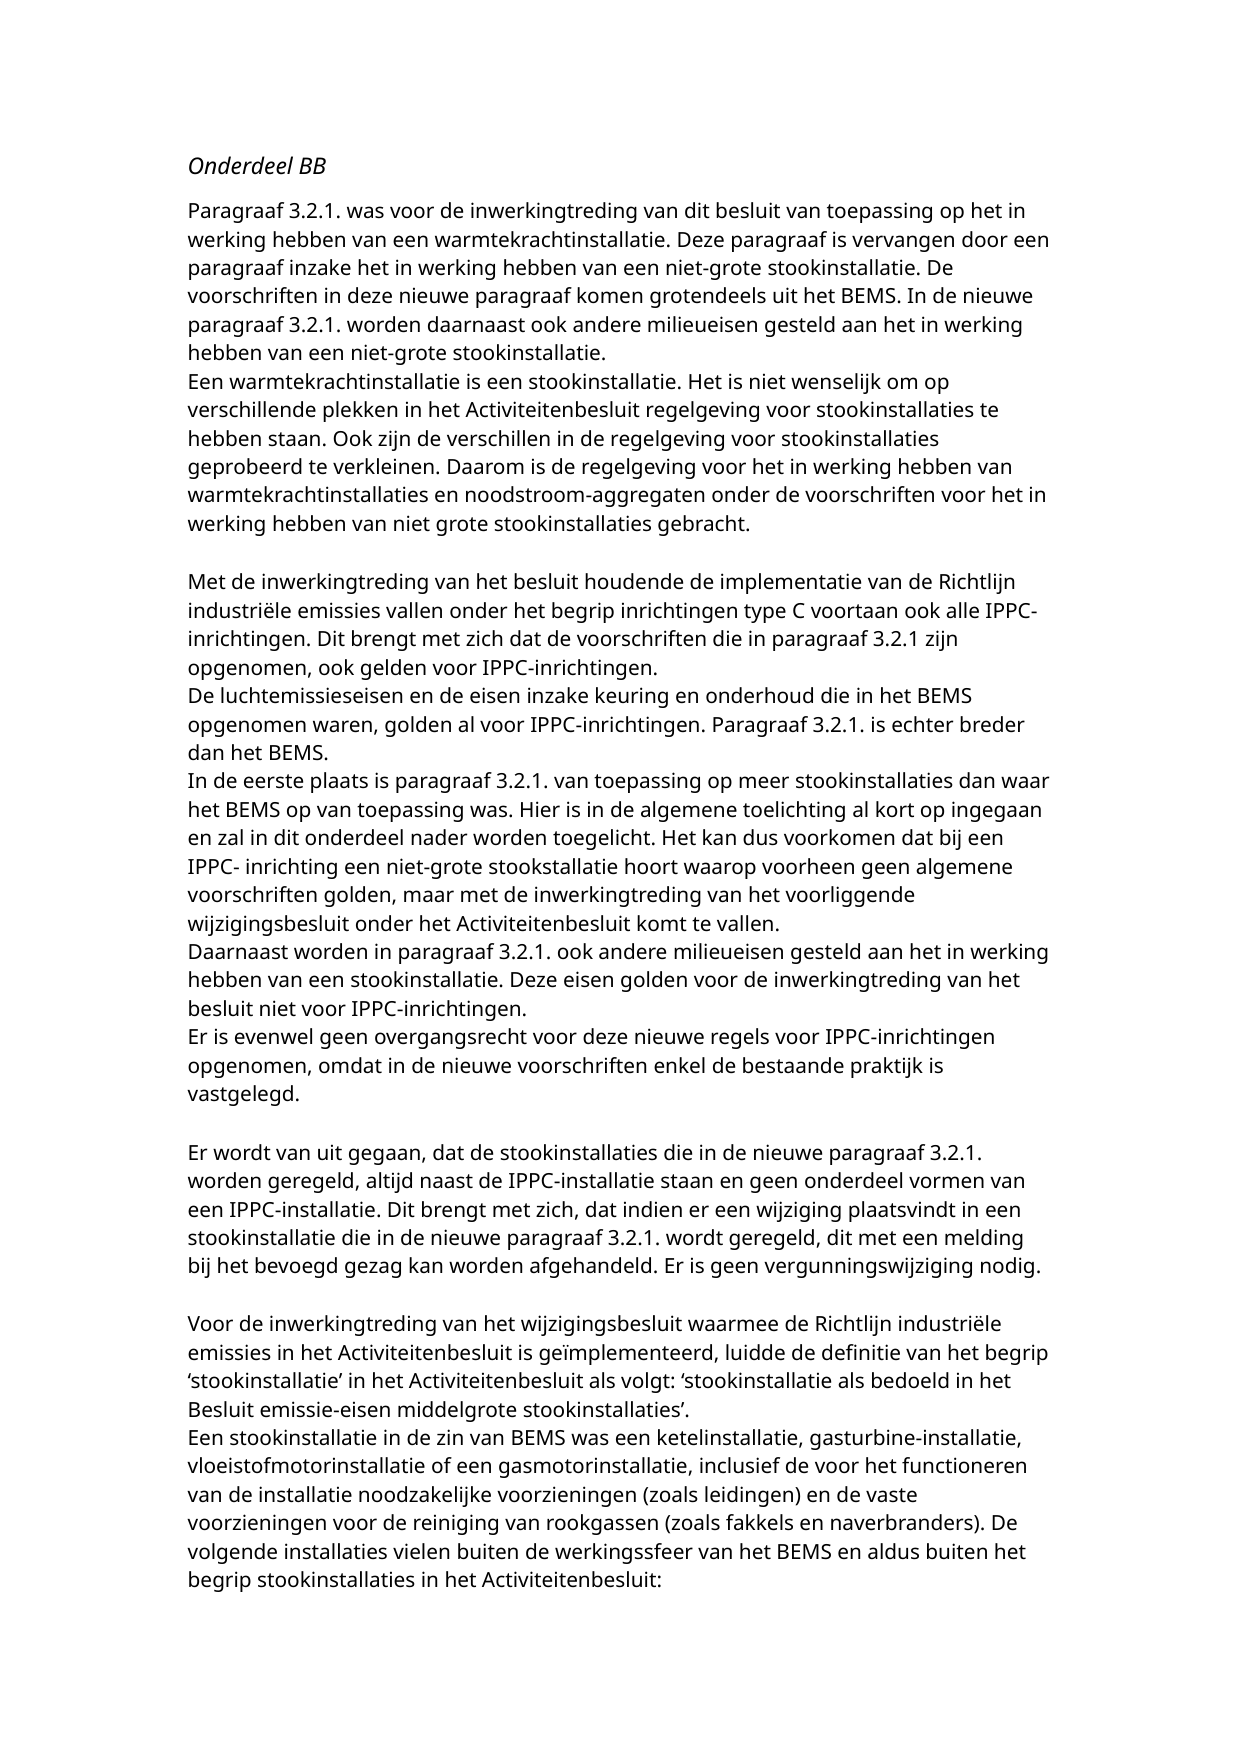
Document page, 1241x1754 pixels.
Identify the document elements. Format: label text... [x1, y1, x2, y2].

text Een warmtekrachtinstallatie is een stookinstallatie. Het is niet wenselijk om op verschillende plekken in het Activiteitenbesluit regelgeving voor stookinstallaties te hebben staan. Ook zijn de verschillen in de regelgeving voor stookinstallaties geprobeerd te verkleinen. Daarom is de regelgeving voor het in werking hebben van warmtekrachtinstallaties en noodstroom-aggregaten onder de voorschriften voor het in werking hebben van niet grote stookinstallaties gebracht. [187, 367, 1053, 537]
text Daarnaast worden in paragraaf 3.2.1. ook andere milieueisen gesteld aan het in werking hebben van een stookinstallatie. Deze eisen golden voor de inwerkingtreding van het besluit niet voor IPPC-inrichtingen. [187, 937, 1053, 1022]
text In de eerste plaats is paragraaf 3.2.1. van toepassing op meer stookinstallaties dan waar het BEMS op van toepassing was. Hier is in de algemene toelichting al kort op ingegaan en zal in dit onderdeel nader worden toegelicht. Het kan dus voorkomen dat bij een IPPC- inrichting een niet-grote stookstallatie hoort waarop voorheen geen algemene voorschriften golden, maar met de inwerkingtreding van het voorliggende wijzigingsbesluit onder het Activiteitenbesluit komt te vallen. [187, 767, 1053, 937]
text Er wordt van uit gegaan, dat de stookinstallaties die in de nieuwe paragraaf 3.2.1. worden geregeld, altijd naast de IPPC-installatie staan en geen onderdeel vormen van een IPPC-installatie. Dit brengt met zich, dat indien er een wijziging plaatsvindt in een stookinstallatie die in de nieuwe paragraaf 3.2.1. wordt geregeld, dit met een melding bij het bevoegd gezag kan worden afgehandeld. Er is geen vergunningswijziging nodig. [187, 1138, 1053, 1280]
text Er is evenwel geen overgangsrecht voor deze nieuwe regels voor IPPC-inrichtingen opgenomen, omdat in de nieuwe voorschriften enkel de bestaande praktijk is vastgelegd. [187, 1022, 1053, 1108]
text De luchtemissieseisen en de eisen inzake keuring en onderhoud die in het BEMS opgenomen waren, golden al voor IPPC-inrichtingen. Paragraaf 3.2.1. is echter breder dan het BEMS. [187, 681, 1053, 767]
text Paragraaf 3.2.1. was voor de inwerkingtreding van dit besluit van toepassing op het in werking hebben van een warmtekrachtinstallatie. Deze paragraaf is vervangen door een paragraaf inzake het in werking hebben van een niet-grote stookinstallatie. De voorschriften in deze nieuwe paragraaf komen grotendeels uit het BEMS. In de nieuwe paragraaf 3.2.1. worden daarnaast ook andere milieueisen gesteld aan het in werking hebben van een niet-grote stookinstallatie. [187, 196, 1053, 367]
text Voor de inwerkingtreding van het wijzigingsbesluit waarmee de Richtlijn industriële emissies in het Activiteitenbesluit is geïmplementeerd, luidde de definitie van het begrip ‘stookinstallatie’ in het Activiteitenbesluit als volgt: ‘stookinstallatie als bedoeld in het Besluit emissie-eisen middelgrote stookinstallaties’. [187, 1309, 1053, 1423]
subtitle Onderdeel BB [187, 150, 1053, 181]
text Een stookinstallatie in de zin van BEMS was een ketelinstallatie, gasturbine-installatie, vloeistofmotorinstallatie of een gasmotorinstallatie, inclusief de voor het functioneren van de installatie noodzakelijke voorzieningen (zoals leidingen) en de vaste voorzieningen voor de reiniging van rookgassen (zoals fakkels en naverbranders). De volgende installaties vielen buiten de werkingssfeer van het BEMS en aldus buiten het begrip stookinstallaties in het Activiteitenbesluit: [187, 1423, 1053, 1594]
text Met de inwerkingtreding van het besluit houdende de implementatie van de Richtlijn industriële emissies vallen onder het begrip inrichtingen type C voortaan ook alle IPPC-inrichtingen. Dit brengt met zich dat de voorschriften die in paragraaf 3.2.1 zijn opgenomen, ook gelden voor IPPC-inrichtingen. [187, 567, 1053, 681]
